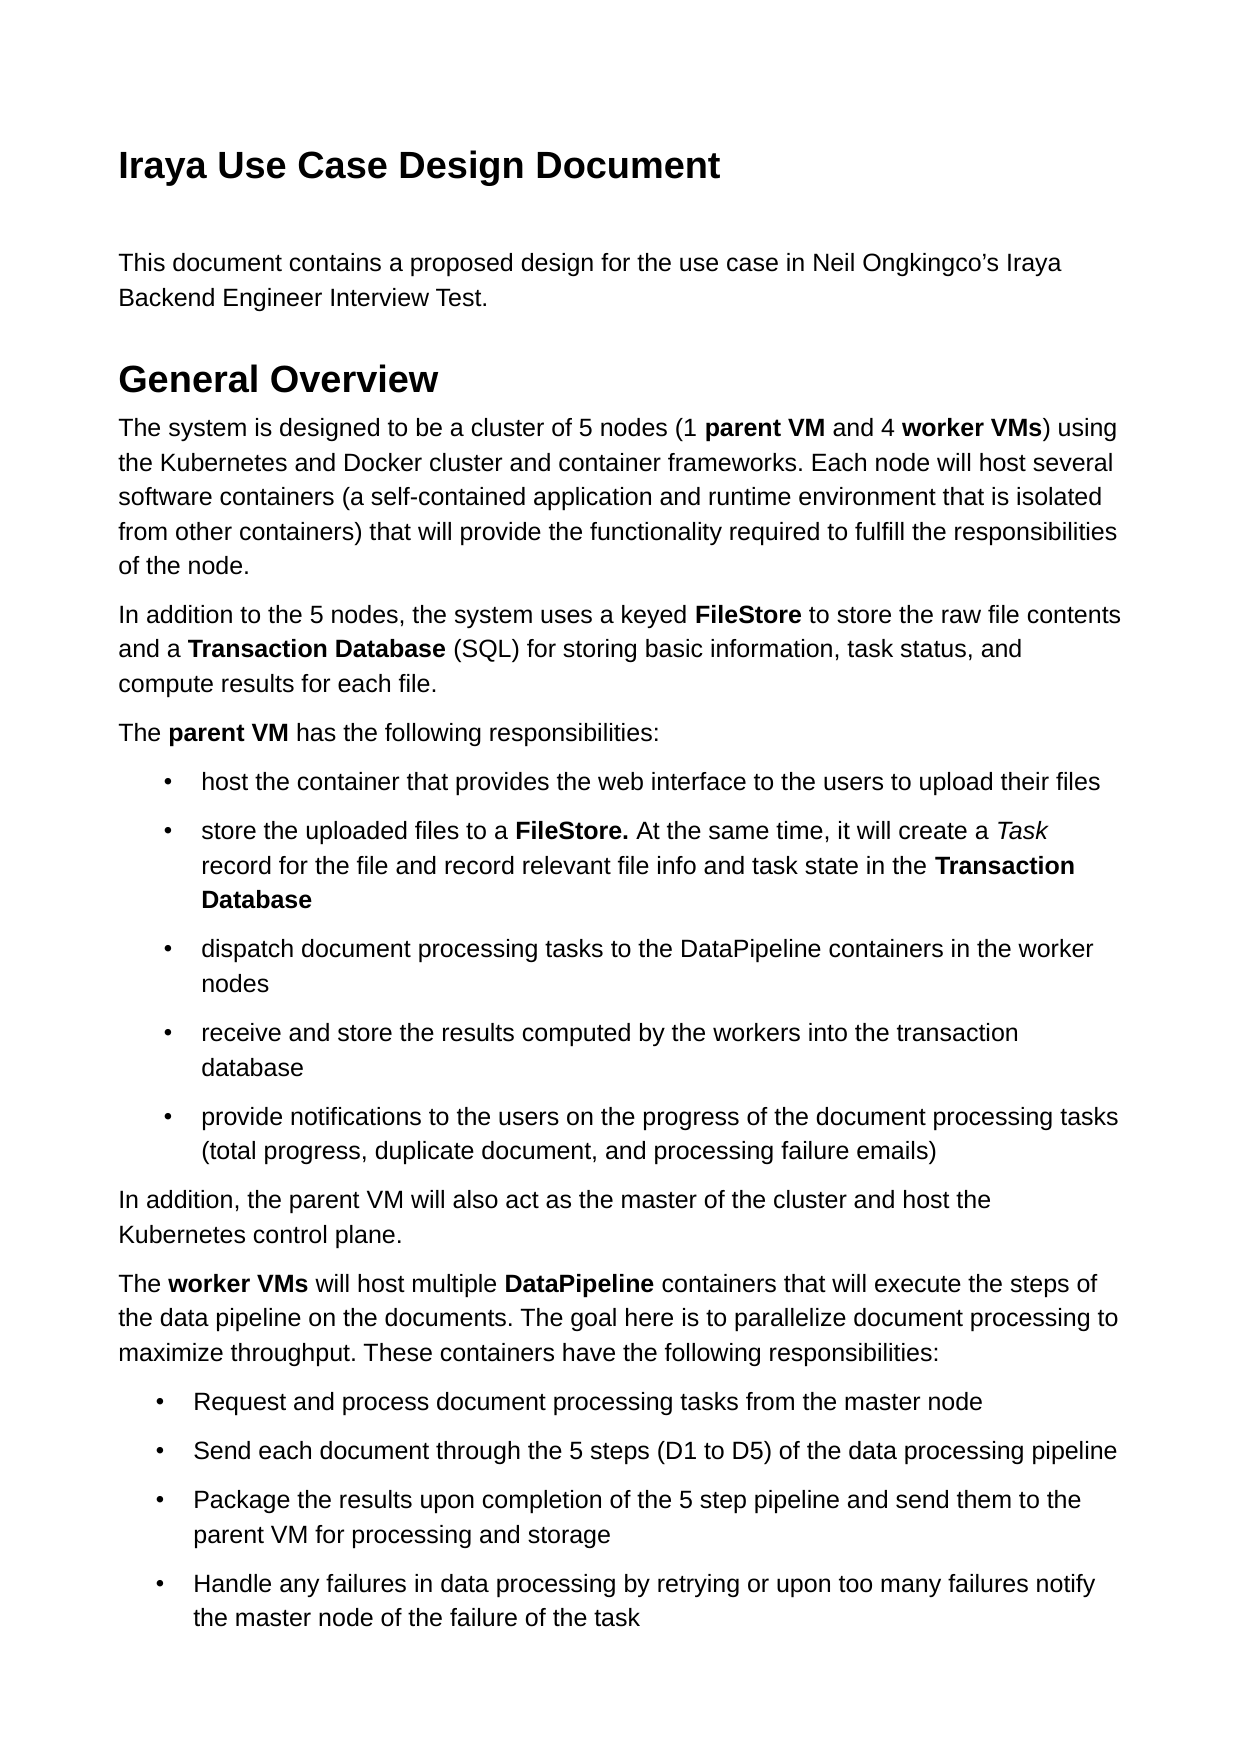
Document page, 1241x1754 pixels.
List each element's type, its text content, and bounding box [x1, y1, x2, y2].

list host the container that provides the web interface to the users to upload their files [163, 767, 1122, 796]
subtitle General Overview [118, 357, 1122, 401]
text The worker VMs will host multiple DataPipeline containers that will execute the steps of the data pipeline on the documents. The goal here is to parallelize document processing to maximize throughput. These containers have the following responsibilities: [118, 1269, 1122, 1367]
list receive and store the results computed by the workers into the transaction database [163, 1018, 1122, 1081]
list Handle any failures in data processing by retrying or upon too many failures notify the master node of the failure of the task [156, 1569, 1122, 1632]
list Request and process document processing tasks from the master node [156, 1387, 1122, 1416]
subtitle Iraya Use Case Design Document [118, 143, 1122, 187]
list store the uploaded files to a FileStore. At the same time, it will create a Task record for the file and record relevant file info and task state in the Transaction Database [163, 816, 1122, 914]
list provide notifications to the users on the progress of the document processing tasks (total progress, duplicate document, and processing failure emails) [163, 1102, 1122, 1165]
list Send each document through the 5 steps (D1 to D5) of the data processing pipeline [156, 1436, 1122, 1465]
subtitle This document contains a proposed design for the use case in Neil Ongkingco’s Iraya Backend Engineer Interview Test. [118, 248, 1122, 312]
list dispatch document processing tasks to the DataPipeline containers in the worker nodes [163, 934, 1122, 998]
text In addition, the parent VM will also act as the master of the cluster and host the Kubernetes control plane. [118, 1185, 1122, 1248]
text The system is designed to be a cluster of 5 nodes (1 parent VM and 4 worker VMs) using the Kubernetes and Docker cluster and container frameworks. Each node will host several software containers (a self-contained application and runtime environment that is isolated from other containers) that will provide the functionality required to fulfill the responsibilities of the node. [118, 413, 1122, 580]
list Package the results upon completion of the 5 step pipeline and send them to the parent VM for processing and storage [156, 1485, 1122, 1548]
text In addition to the 5 nodes, the system uses a keyed FileStore to store the raw file contents and a Transaction Database (SQL) for storing basic information, task status, and compute results for each file. [118, 600, 1122, 698]
text The parent VM has the following responsibilities: [118, 718, 1122, 747]
